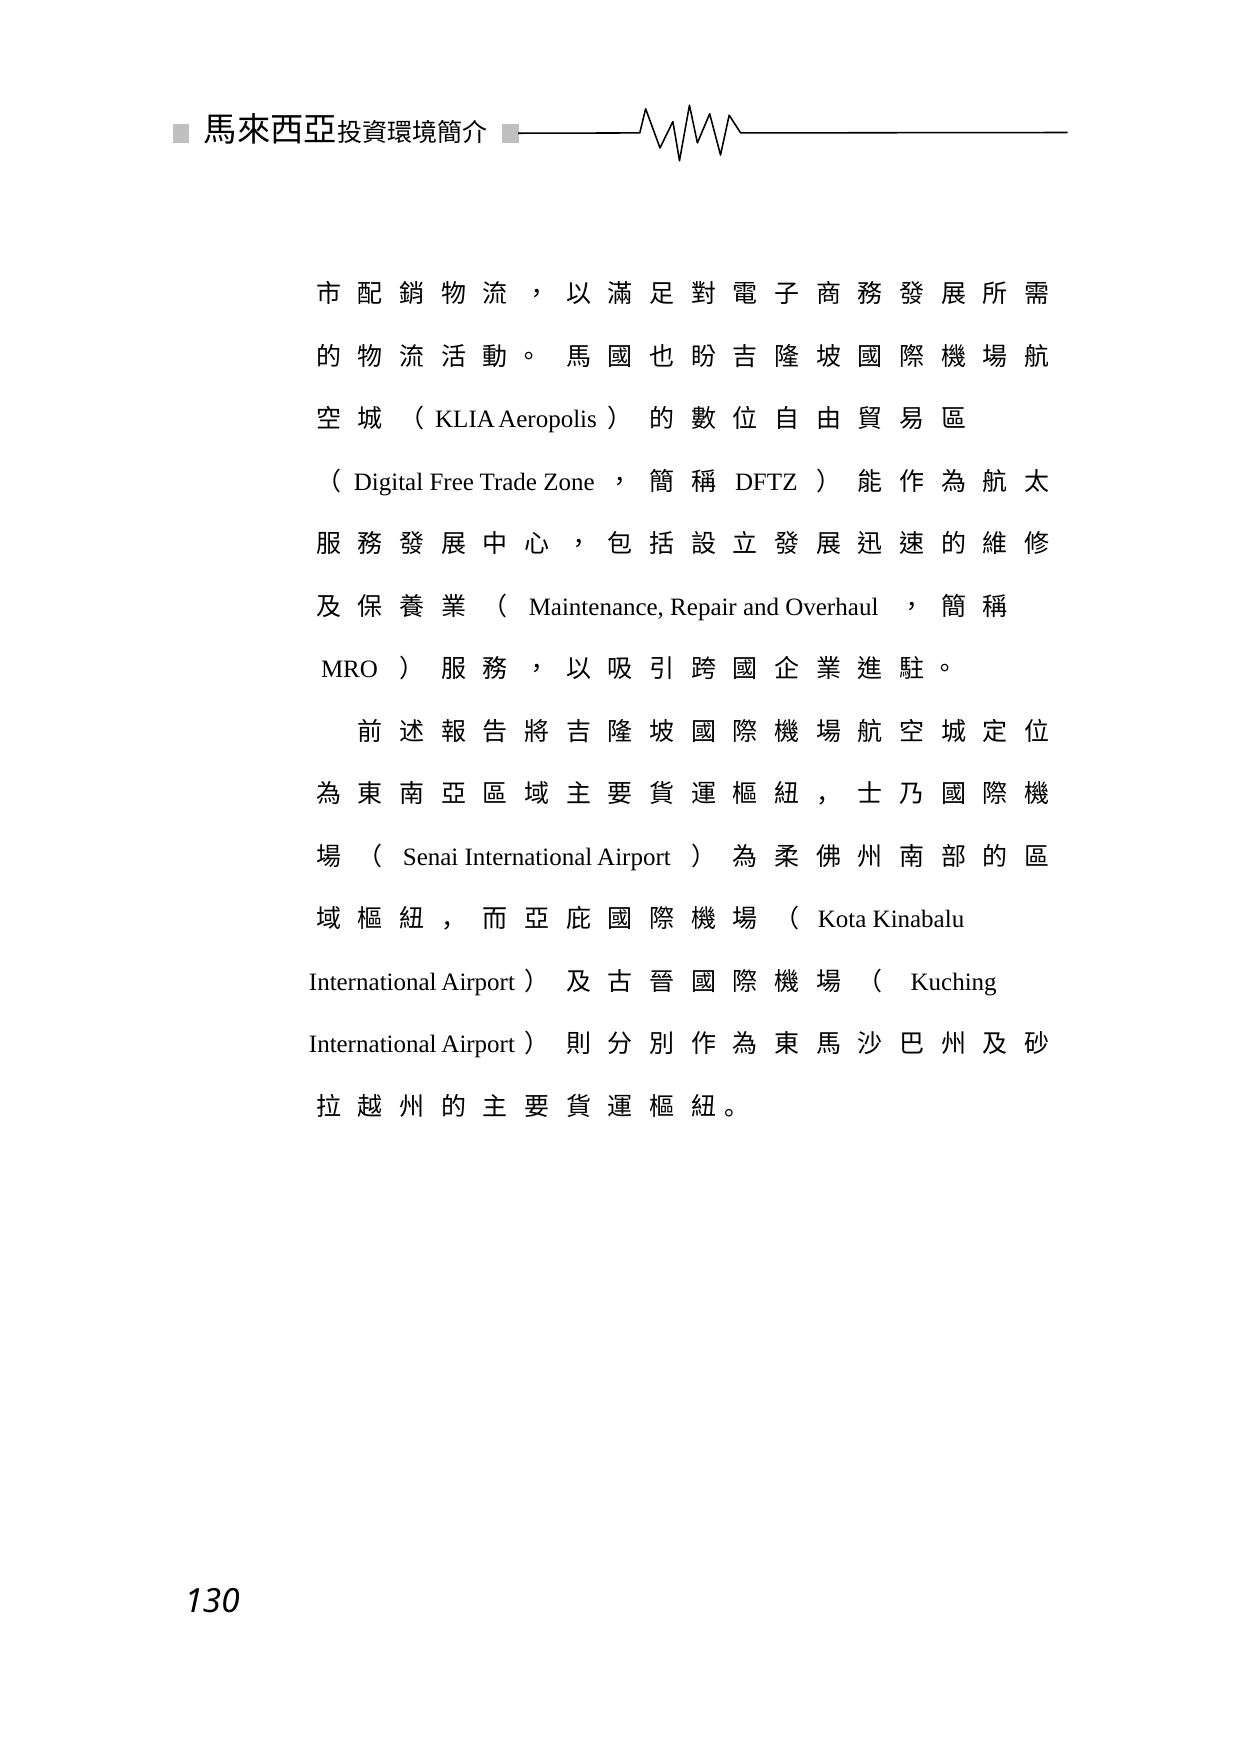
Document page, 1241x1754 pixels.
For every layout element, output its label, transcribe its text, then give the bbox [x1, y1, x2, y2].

text 市配銷物流，以滿足對電子商務發展所需的物流活動。馬國也盼吉隆坡國際機場航空城（KLIA Aeropolis）的數位自由貿易區（Digital Free Trade Zone，簡稱DFTZ）能作為航太服務發展中心，包括設立發展迅速的維修及保養業（Maintenance, Repair and Overhaul，簡稱MRO）服務，以吸引跨國企業進駐。 [281, 250, 1058, 688]
text 前述報告將吉隆坡國際機場航空城定位為東南亞區域主要貨運樞紐，士乃國際機場（Senai International Airport）為柔佛州南部的區域樞紐，而亞庇國際機場（Kota Kinabalu International Airport）及古晉國際機場（Kuching International Airport）則分別作為東馬沙巴州及砂拉越州的主要貨運樞紐。 [281, 688, 1058, 1125]
